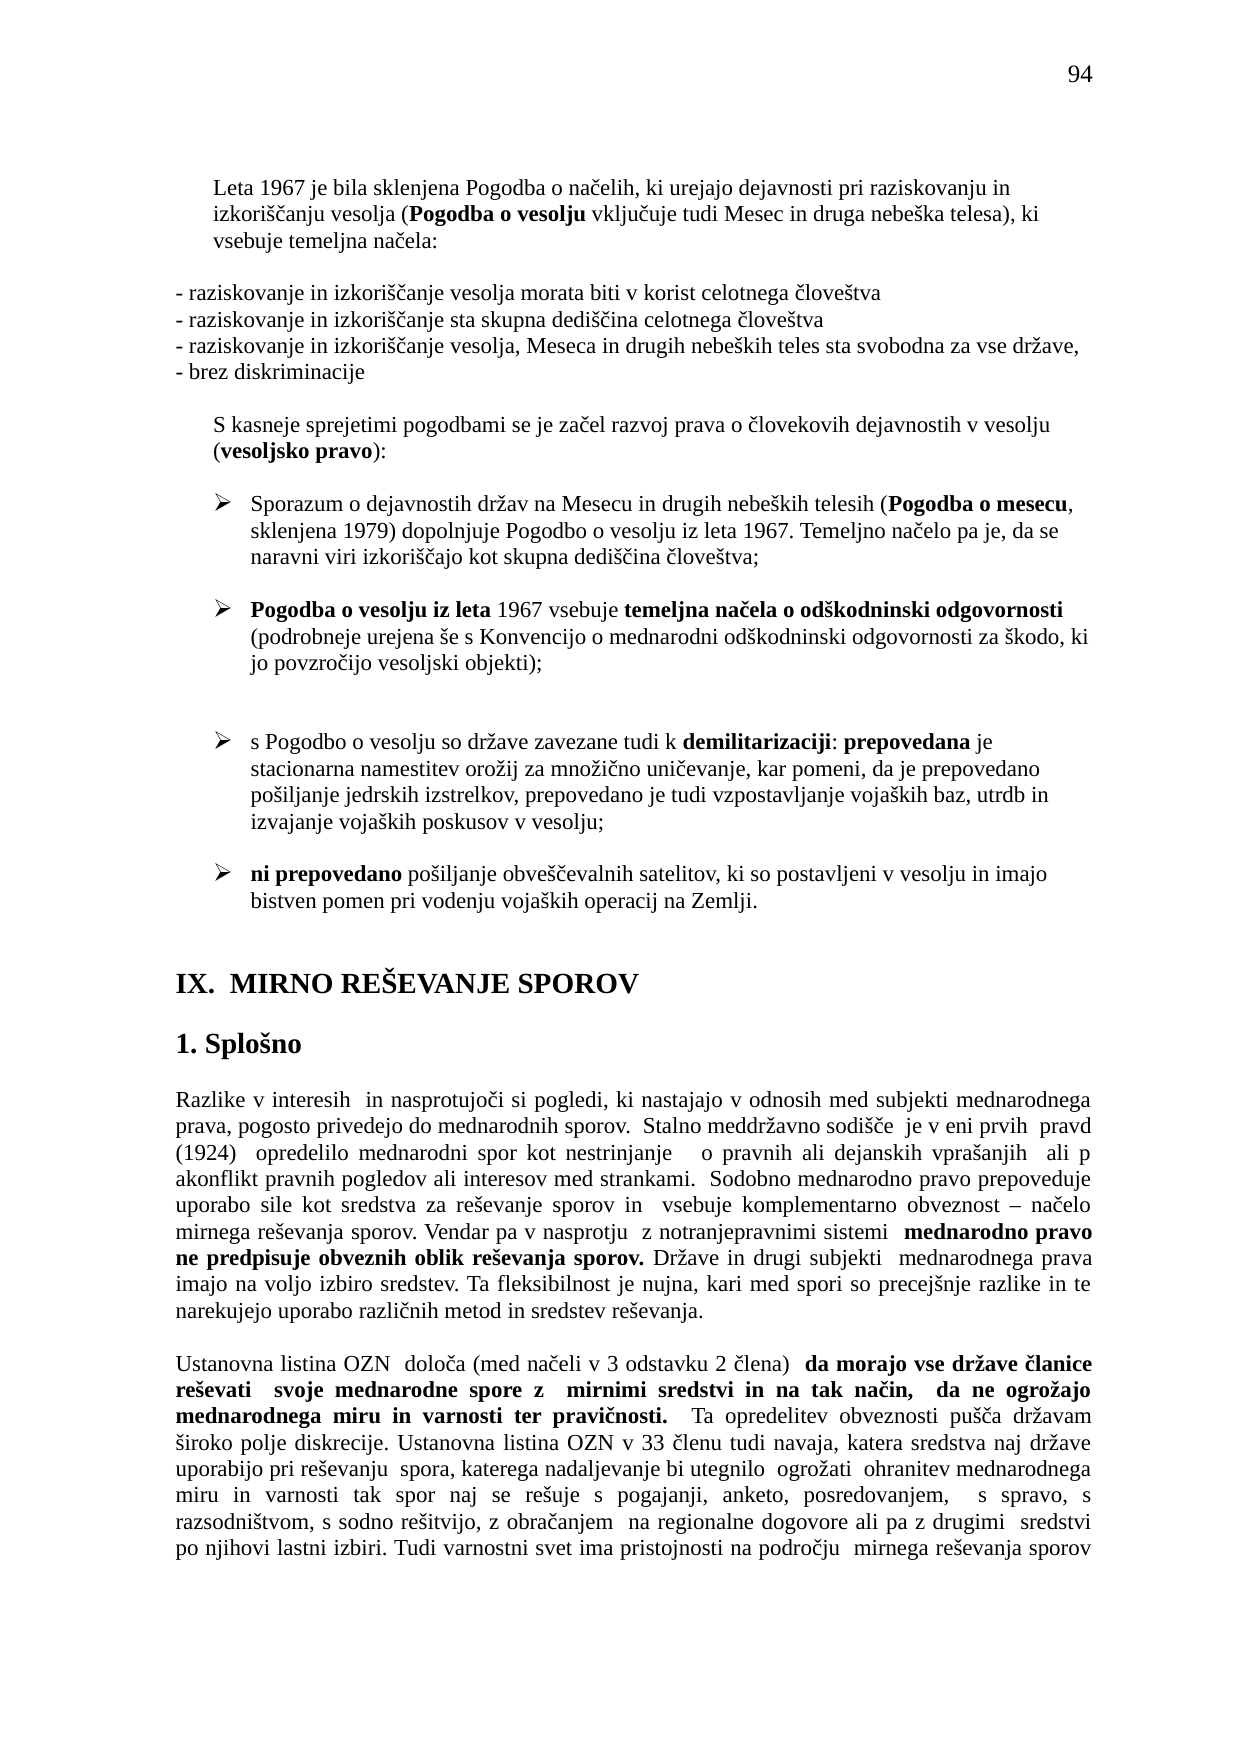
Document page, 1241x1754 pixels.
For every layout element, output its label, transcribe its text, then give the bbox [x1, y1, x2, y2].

list ni prepovedano pošiljanje obveščevalnih satelitov, ki so postavljeni v vesolju in imajo bistven pomen pri vodenju vojaških operacij na Zemlji. [213, 860, 1093, 913]
text S kasneje sprejetimi pogodbami se je začel razvoj prava o človekovih dejavnostih v vesolju (vesoljsko pravo): [213, 411, 1093, 464]
list s Pogodbo o vesolju so države zavezane tudi k demilitarizaciji: prepovedana je stacionarna namestitev orožij za množično uničevanje, kar pomeni, da je prepovedano pošiljanje jedrskih izstrelkov, prepovedano je tudi vzpostavljanje vojaških baz, utrdb in izvajanje vojaških poskusov v vesolju; [213, 728, 1093, 834]
list Sporazum o dejavnostih držav na Mesecu in drugih nebeških telesih (Pogodba o mesecu, sklenjena 1979) dopolnjuje Pogodbo o vesolju iz leta 1967. Temeljno načelo pa je, da se naravni viri izkoriščajo kot skupna dediščina človeštva; [213, 490, 1093, 570]
text 1. Splošno [175, 1026, 1093, 1060]
text Ustanovna listina OZN določa (med načeli v 3 odstavku 2 člena) da morajo vse države članice reševati svoje mednarodne spore z mirnimi sredstvi in na tak način, da ne ogrožajo mednarodnega miru in varnosti ter pravičnosti. Ta opredelitev obveznosti pušča državam široko polje diskrecije. Ustanovna listina OZN v 33 členu tudi navaja, katera sredstva naj države uporabijo pri reševanju spora, katerega nadaljevanje bi utegnilo ogrožati ohranitev mednarodnega miru in varnosti tak spor naj se rešuje s pogajanji, anketo, posredovanjem, s spravo, s razsodništvom, s sodno rešitvijo, z obračanjem na regionalne dogovore ali pa z drugimi sredstvi po njihovi lastni izbiri. Tudi varnostni svet ima pristojnosti na področju mirnega reševanja sporov [175, 1349, 1093, 1560]
text - raziskovanje in izkoriščanje vesolja morata biti v korist celotnega človeštva [175, 279, 1093, 306]
text - raziskovanje in izkoriščanje sta skupna dediščina celotnega človeštva [175, 306, 1093, 332]
text Razlike v interesih in nasprotujoči si pogledi, ki nastajajo v odnosih med subjekti mednarodnega prava, pogosto privedejo do mednarodnih sporov. Stalno meddržavno sodišče je v eni prvih pravd (1924) opredelilo mednarodni spor kot nestrinjanje o pravnih ali dejanskih vprašanjih ali p akonflikt pravnih pogledov ali interesov med strankami. Sodobno mednarodno pravo prepoveduje uporabo sile kot sredstva za reševanje sporov in vsebuje komplementarno obveznost – načelo mirnega reševanja sporov. Vendar pa v nasprotju z notranjepravnimi sistemi mednarodno pravo ne predpisuje obveznih oblik reševanja sporov. Države in drugi subjekti mednarodnega prava imajo na voljo izbiro sredstev. Ta fleksibilnost je nujna, kari med spori so precejšnje razlike in te narekujejo uporabo različnih metod in sredstev reševanja. [175, 1086, 1093, 1323]
text Leta 1967 je bila sklenjena Pogodba o načelih, ki urejajo dejavnosti pri raziskovanju in izkoriščanju vesolja (Pogodba o vesolju vključuje tudi Mesec in druga nebeška telesa), ki vsebuje temeljna načela: [213, 174, 1093, 253]
subtitle IX. MIRNO REŠEVANJE SPOROV [175, 966, 1093, 1000]
list Pogodba o vesolju iz leta 1967 vsebuje temeljna načela o odškodninski odgovornosti (podrobneje urejena še s Konvencijo o mednarodni odškodninski odgovornosti za škodo, ki jo povzročijo vesoljski objekti); [213, 596, 1093, 676]
text - raziskovanje in izkoriščanje vesolja, Meseca in drugih nebeških teles sta svobodna za vse države, - brez diskriminacije [175, 332, 1093, 385]
